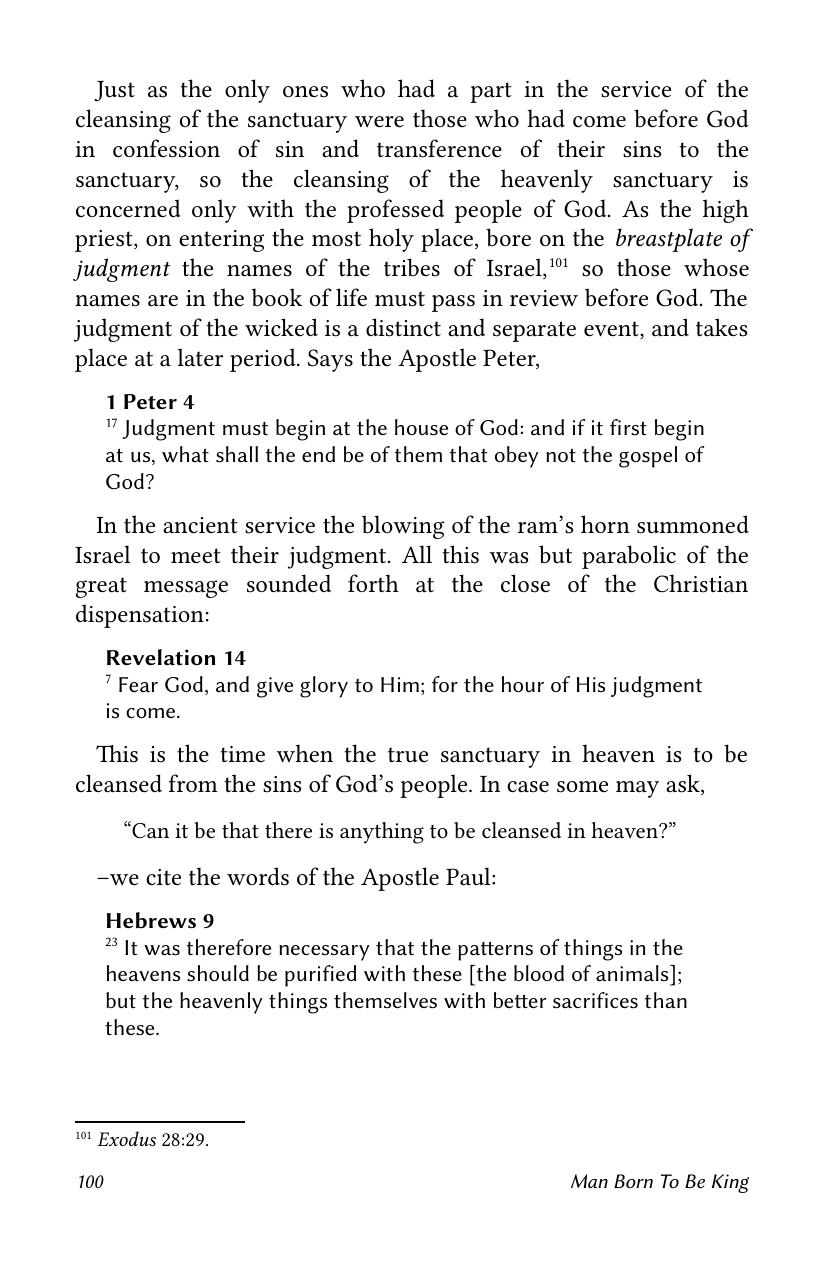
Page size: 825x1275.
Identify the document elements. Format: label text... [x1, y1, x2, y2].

text –we cite the words of the Apostle Paul: [75, 863, 750, 892]
text 7 Fear God, and give glory to Him; for the hour of His judgment is come. [105, 671, 720, 724]
text 23 It was therefore necessary that the patterns of things in the heavens should be purified with these [the blood of animals]; but the heavenly things themselves with better sacrifices than these. [105, 934, 720, 1041]
text “Can it be that there is anything to be cleansed in heaven?” [105, 818, 720, 844]
text In the ancient service the blowing of the ram’s horn summoned Israel to meet their judgment. All this was but parabolic of the great message sounded forth at the close of the Christian dispensation: [75, 511, 750, 629]
text 17 Judgment must begin at the house of God: and if it first begin at us, what shall the end be of them that obey not the gospel of God? [105, 415, 720, 495]
text Just as the only ones who had a part in the service of the cleansing of the sanctuary were those who had come before God in confession of sin and transference of their sins to the sanctuary, so the cleansing of the heavenly sanctuary is concerned only with the professed people of God. As the high priest, on entering the most holy place, bore on the breastplate of judgment the names of the tribes of Israel, so those whose names are in the book of life must pass in review before God. The judgment of the wicked is a distinct and separate event, and takes place at a later period. Says the Apostle Peter, [75, 75, 750, 373]
text Exodus 28:29. [75, 1128, 750, 1152]
text Revelation 14 [105, 645, 750, 671]
text 1 Peter 4 [105, 389, 750, 415]
text Hebrews 9 [105, 908, 750, 934]
text This is the time when the true sanctuary in heaven is to be cleansed from the sins of God’s people. In case some may ask, [75, 740, 750, 799]
